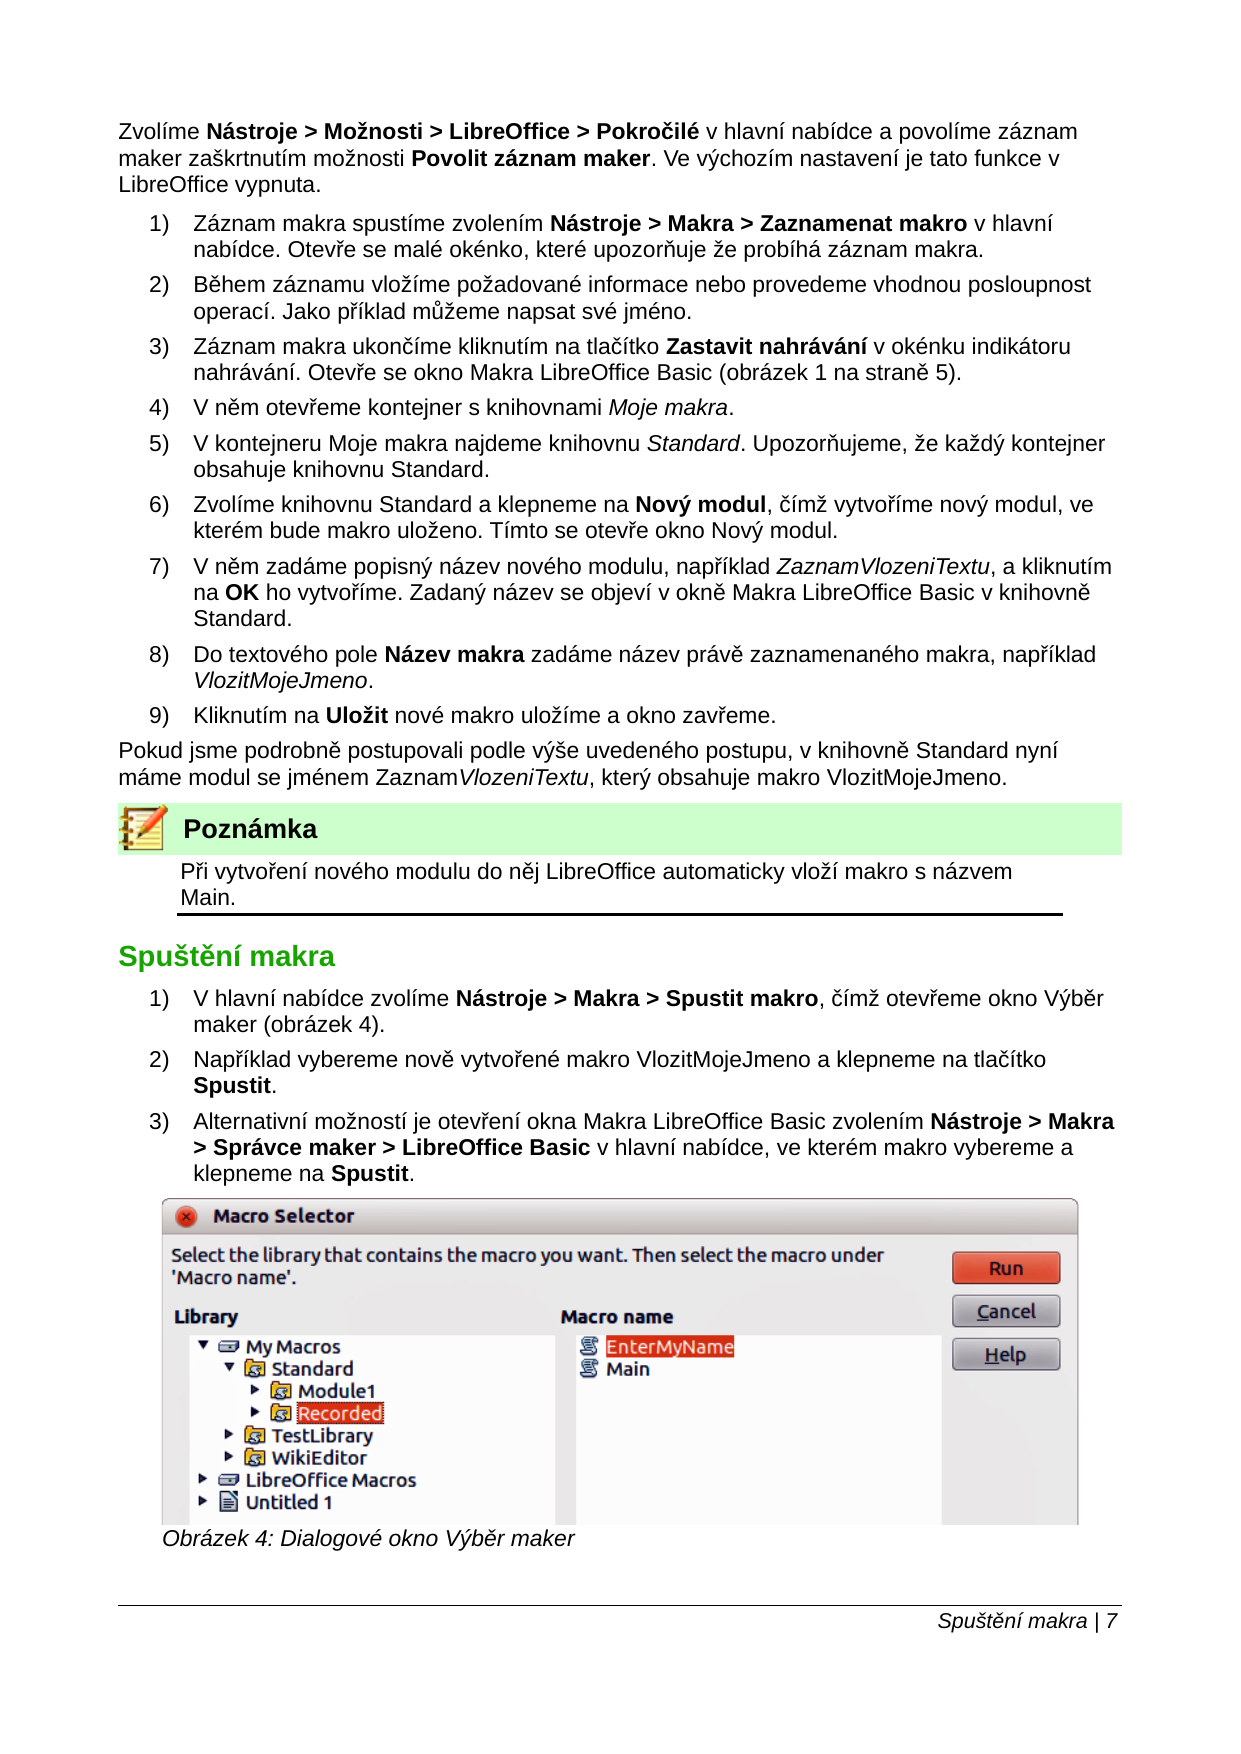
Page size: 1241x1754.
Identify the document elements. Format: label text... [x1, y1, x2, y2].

text Obrázek 4: Dialogové okno Výběr maker [162, 1525, 1078, 1551]
list Do textového pole Název makra zadáme název právě zaznamenaného makra, například VlozitMojeJmeno. [169, 641, 1122, 693]
text Pokud jsme podrobně postupovali podle výše uvedeného postupu, v knihovně Standard nyní máme modul se jménem ZaznamVlozeniTextu, který obsahuje makro VlozitMojeJmeno. [118, 737, 1122, 790]
picture [119, 803, 170, 854]
subtitle Spuštění makra [118, 939, 1122, 973]
list Záznam makra ukončíme kliknutím na tlačítko Zastavit nahrávání v okénku indikátoru nahrávání. Otevře se okno Makra LibreOffice Basic (obrázek 1 na straně 5). [169, 333, 1122, 386]
text Zvolíme Nástroje > Možnosti > LibreOffice > Pokročilé v hlavní nabídce a povolíme záznam maker zaškrtnutím možnosti Povolit záznam maker. Ve výchozím nastavení je tato funkce v LibreOffice vypnuta. [118, 118, 1122, 197]
picture [161, 1198, 1079, 1525]
list Záznam makra spustíme zvolením Nástroje > Makra > Zaznamenat makro v hlavní nabídce. Otevře se malé okénko, které upozorňuje že probíhá záznam makra. [169, 210, 1122, 262]
list V kontejneru Moje makra najdeme knihovnu Standard. Upozorňujeme, že každý kontejner obsahuje knihovnu Standard. [169, 429, 1122, 482]
list Kliknutím na Uložit nové makro uložíme a okno zavřeme. [169, 702, 1122, 728]
list V něm zadáme popisný název nového modulu, například ZaznamVlozeniTextu, a kliknutím na OK ho vytvoříme. Zadaný název se objeví v okně Makra LibreOffice Basic v knihovně Standard. [169, 553, 1122, 632]
list Alternativní možností je otevření okna Makra LibreOffice Basic zvolením Nástroje > Makra > Správce maker > LibreOffice Basic v hlavní nabídce, ve kterém makro vybereme a klepneme na Spustit. [169, 1108, 1122, 1187]
text Při vytvoření nového modulu do něj LibreOffice automaticky vloží makro s názvem Main. [177, 855, 1063, 913]
list Zvolíme knihovnu Standard a klepneme na Nový modul, čímž vytvoříme nový modul, ve kterém bude makro uloženo. Tímto se otevře okno Nový modul. [169, 491, 1122, 544]
subtitle Poznámka [118, 803, 1122, 855]
list Například vybereme nově vytvořené makro VlozitMojeJmeno a klepneme na tlačítko Spustit. [169, 1046, 1122, 1099]
list V hlavní nabídce zvolíme Nástroje > Makra > Spustit makro, čímž otevřeme okno Výběr maker (obrázek 4). [169, 984, 1122, 1037]
list Během záznamu vložíme požadované informace nebo provedeme vhodnou posloupnost operací. Jako příklad můžeme napsat své jméno. [169, 271, 1122, 324]
list V něm otevřeme kontejner s knihovnami Moje makra. [169, 394, 1122, 421]
